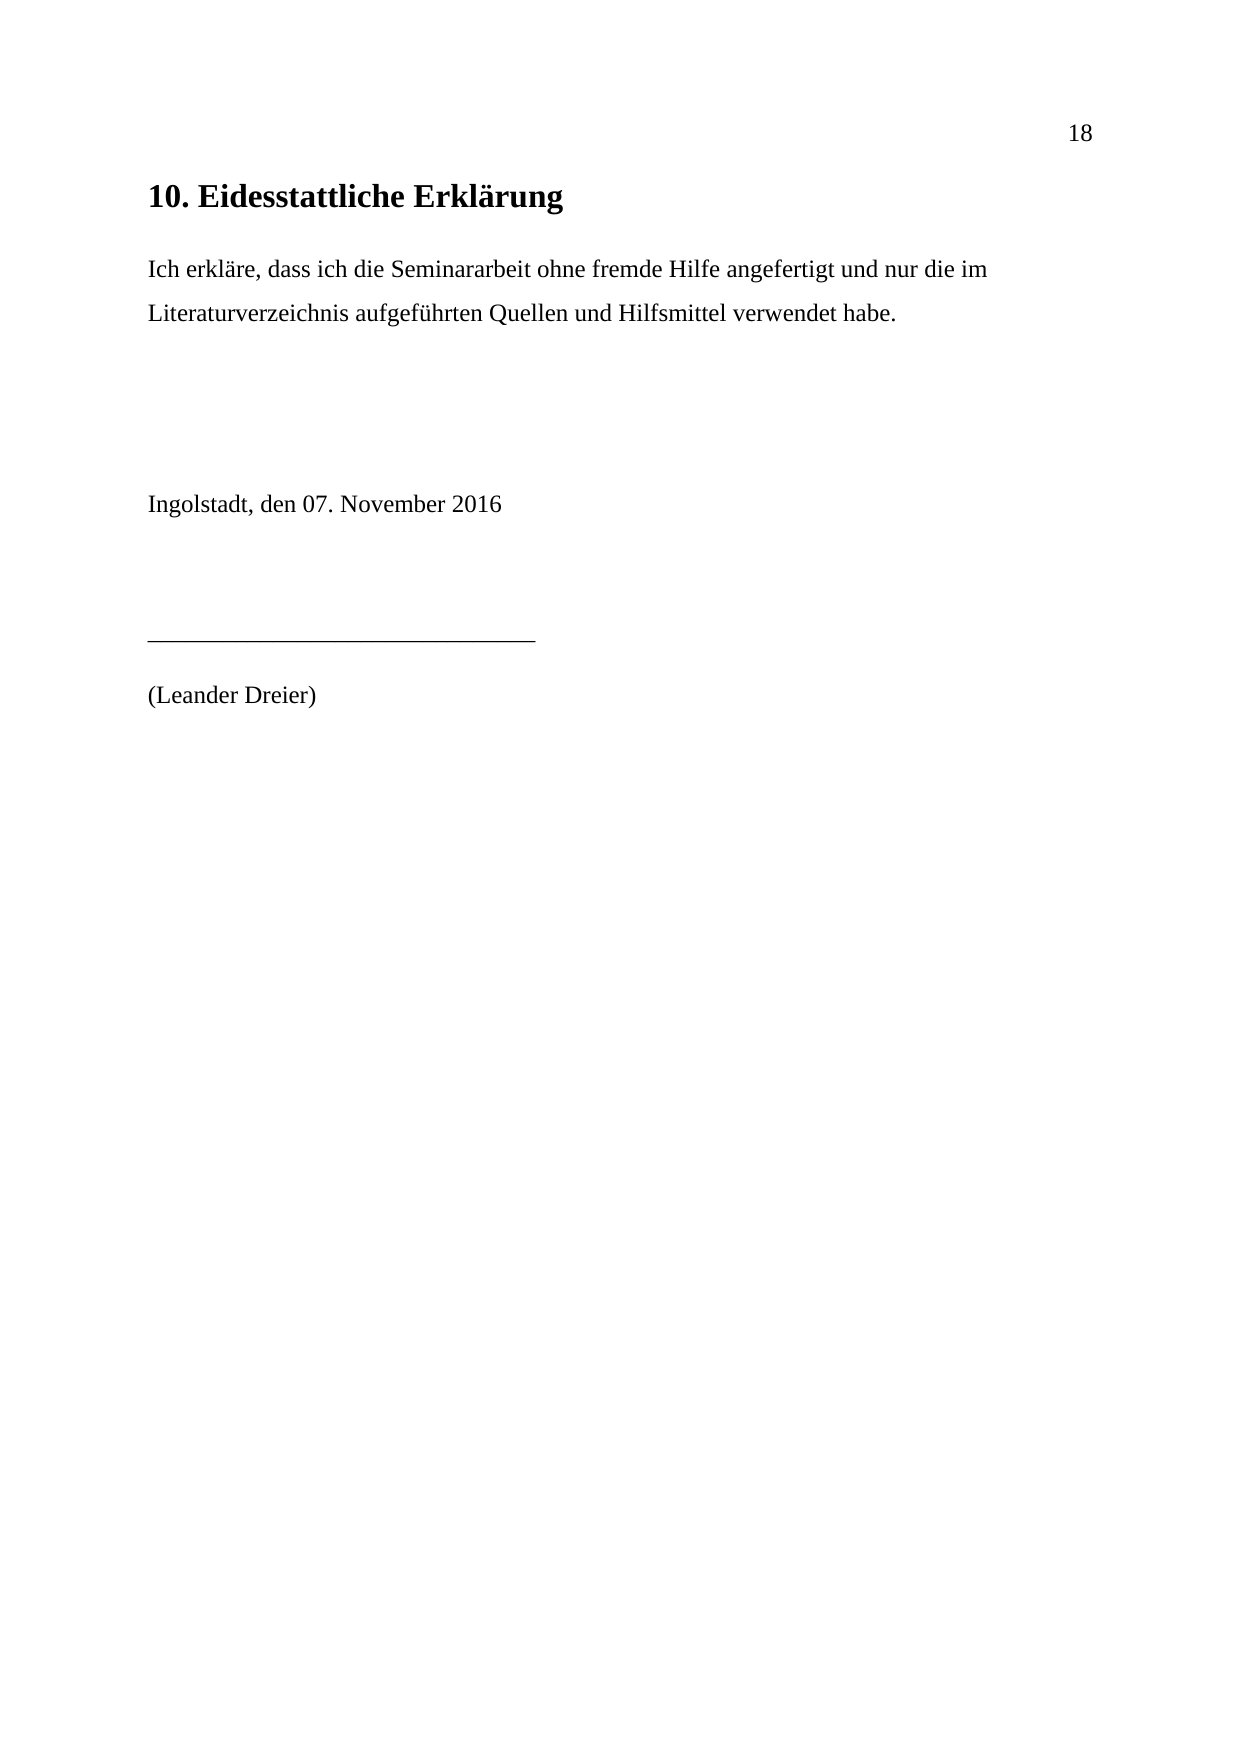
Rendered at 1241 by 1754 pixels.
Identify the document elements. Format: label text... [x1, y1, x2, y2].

text Ingolstadt, den 07. November 2016 [148, 489, 1093, 518]
text _______________________________ [148, 616, 1093, 645]
text (Leander Dreier) [148, 680, 1093, 709]
text Ich erkläre, dass ich die Seminararbeit ohne fremde Hilfe angefertigt und nur die im Literaturverzeichnis aufgeführten Quellen und Hilfsmittel verwendet habe. [148, 254, 1093, 326]
subtitle 10. Eidesstattliche Erklärung [148, 176, 1093, 215]
